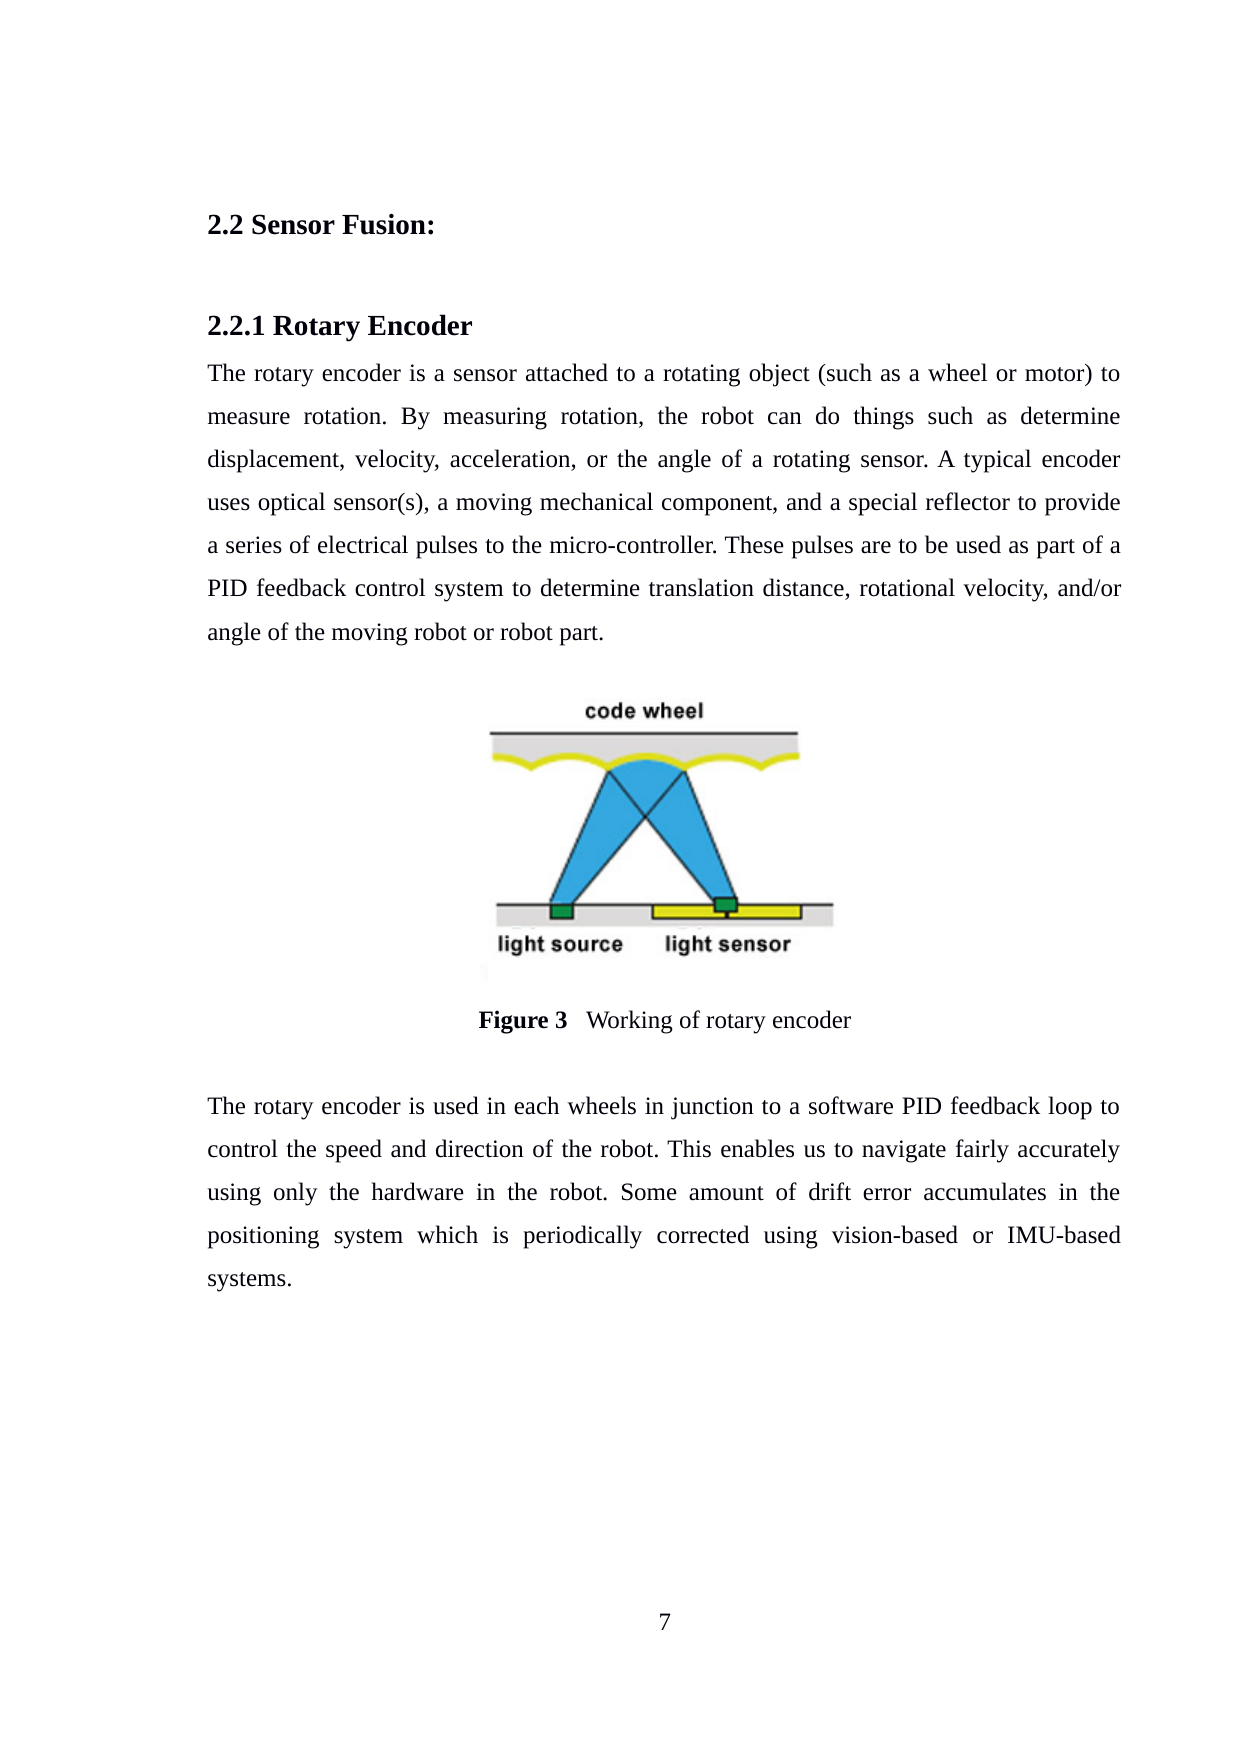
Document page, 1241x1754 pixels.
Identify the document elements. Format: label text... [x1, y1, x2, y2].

text Figure 3 Working of rotary encoder [207, 1005, 1122, 1033]
text 2.2 Sensor Fusion: [207, 207, 1122, 241]
text The rotary encoder is used in each wheels in junction to a software PID feedback loop to control the speed and direction of the robot. This enables us to navigate fairly accurately using only the hardware in the robot. Some amount of drift error accumulates in the positioning system which is periodically corrected using vision-based or IMU-based systems. [207, 1091, 1122, 1292]
picture [476, 688, 853, 987]
text 2.2.1 Rotary Encoder [207, 308, 1122, 341]
text The rotary encoder is a sensor attached to a rotating object (such as a wheel or motor) to measure rotation. By measuring rotation, the robot can do things such as determine displacement, velocity, acceleration, or the angle of a rotating sensor. A typical encoder uses optical sensor(s), a moving mechanical component, and a special reflector to provide a series of electrical pulses to the micro-controller. These pulses are to be used as part of a PID feedback control system to determine translation distance, rotational velocity, and/or angle of the moving robot or robot part. [207, 358, 1122, 645]
